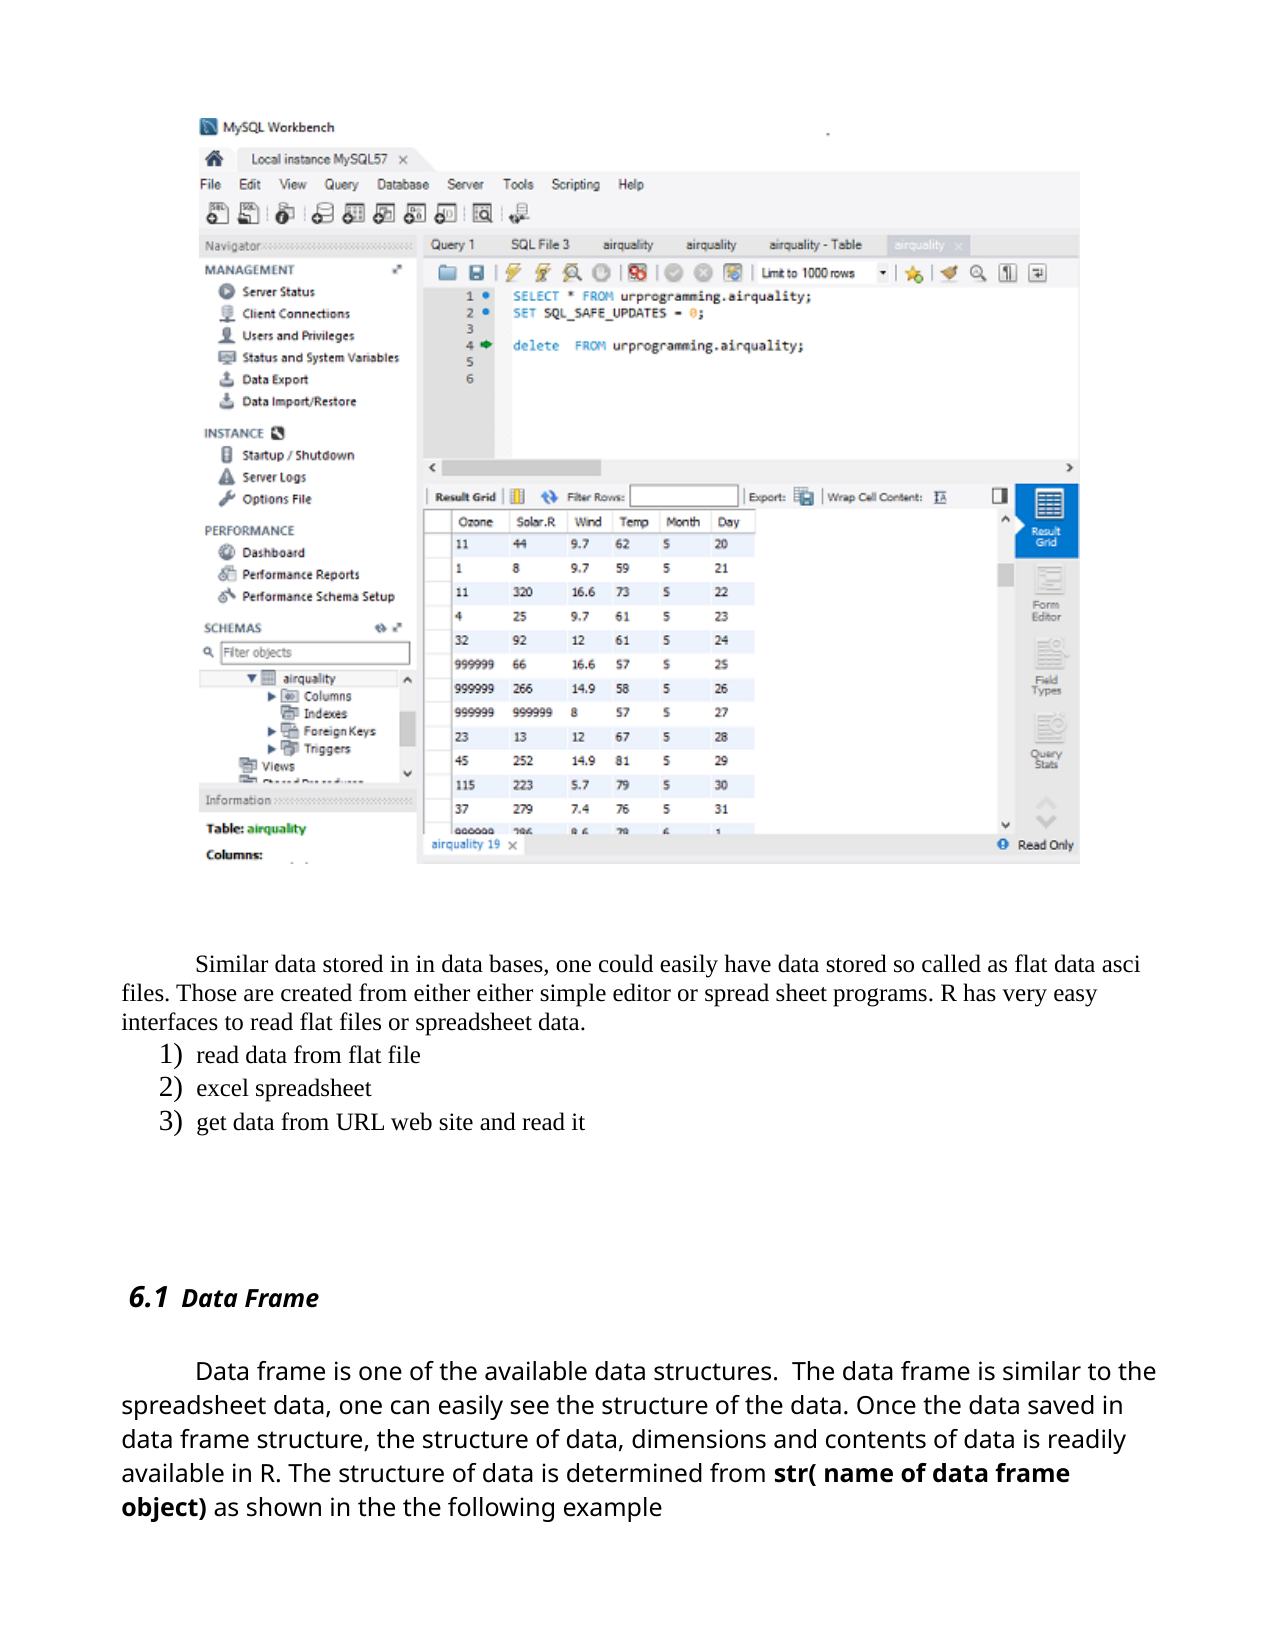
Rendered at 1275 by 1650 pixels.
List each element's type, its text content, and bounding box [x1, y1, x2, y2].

list excel spreadsheet [158, 1069, 1158, 1103]
text Data frame is one of the available data structures. The data frame is similar to the spreadsheet data, one can easily see the structure of the data. Once the data saved in data frame structure, the structure of data, dimensions and contents of data is readily available in R. The structure of data is determined from str( name of data frame object) as shown in the the following example [121, 1354, 1158, 1524]
picture [198, 118, 1080, 864]
list get data from URL web site and read it [158, 1103, 1158, 1136]
list read data from flat file [158, 1036, 1158, 1069]
text Similar data stored in in data bases, one could easily have data stored so called as flat data asci files. Those are created from either either simple editor or spread sheet programs. R has very easy interfaces to read flat files or spreadsheet data. [121, 949, 1158, 1036]
subtitle Data Frame [121, 1276, 1158, 1316]
